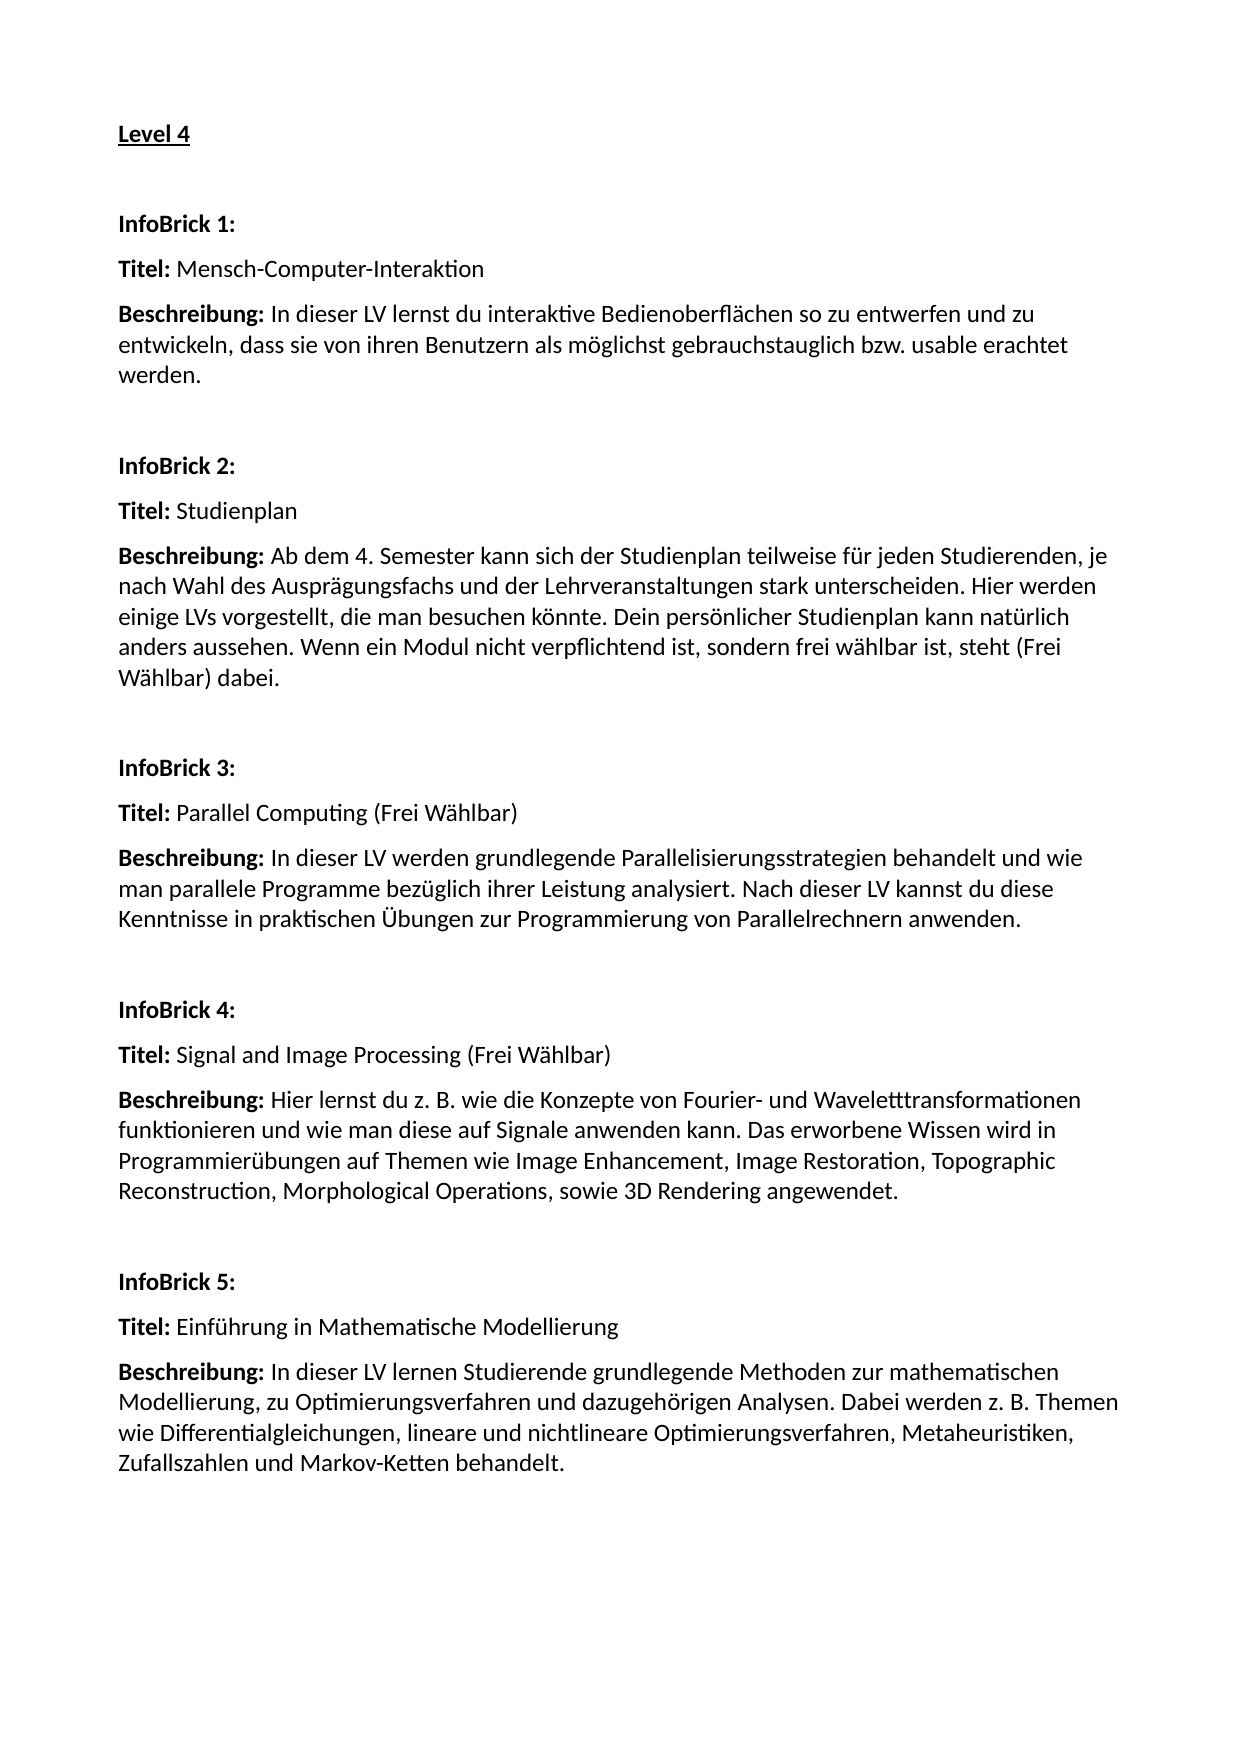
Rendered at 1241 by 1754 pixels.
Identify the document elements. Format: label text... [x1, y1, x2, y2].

text InfoBrick 5: [118, 1266, 1122, 1296]
text InfoBrick 2: [118, 450, 1122, 480]
text Titel: Studienplan [118, 495, 1122, 525]
text Beschreibung: In dieser LV lernen Studierende grundlegende Methoden zur mathematischen Modellierung, zu Optimierungsverfahren und dazugehörigen Analysen. Dabei werden z. B. Themen wie Differentialgleichungen, lineare und nichtlineare Optimierungsverfahren, Metaheuristiken, Zufallszahlen und Markov-Ketten behandelt. [118, 1356, 1122, 1478]
text Titel: Signal and Image Processing (Frei Wählbar) [118, 1039, 1122, 1069]
text Beschreibung: In dieser LV werden grundlegende Parallelisierungsstrategien behandelt und wie man parallele Programme bezüglich ihrer Leistung analysiert. Nach dieser LV kannst du diese Kenntnisse in praktischen Übungen zur Programmierung von Parallelrechnern anwenden. [118, 842, 1122, 934]
text Level 4 [118, 118, 1122, 149]
text Titel: Parallel Computing (Frei Wählbar) [118, 797, 1122, 828]
text Titel: Einführung in Mathematische Modellierung [118, 1311, 1122, 1341]
text Beschreibung: In dieser LV lernst du interaktive Bedienoberflächen so zu entwerfen und zu entwickeln, dass sie von ihren Benutzern als möglichst gebrauchstauglich bzw. usable erachtet werden. [118, 298, 1122, 390]
text Beschreibung: Ab dem 4. Semester kann sich der Studienplan teilweise für jeden Studierenden, je nach Wahl des Ausprägungsfachs und der Lehrveranstaltungen stark unterscheiden. Hier werden einige LVs vorgestellt, die man besuchen könnte. Dein persönlicher Studienplan kann natürlich anders aussehen. Wenn ein Modul nicht verpflichtend ist, sondern frei wählbar ist, steht (Frei Wählbar) dabei. [118, 540, 1122, 693]
text InfoBrick 3: [118, 752, 1122, 783]
text InfoBrick 4: [118, 994, 1122, 1024]
text Beschreibung: Hier lernst du z. B. wie die Konzepte von Fourier- und Waveletttransformationen funktionieren und wie man diese auf Signale anwenden kann. Das erworbene Wissen wird in Programmierübungen auf Themen wie Image Enhancement, Image Restoration, Topographic Reconstruction, Morphological Operations, sowie 3D Rendering angewendet. [118, 1084, 1122, 1206]
text InfoBrick 1: [118, 208, 1122, 239]
text Titel: Mensch-Computer-Interaktion [118, 253, 1122, 284]
